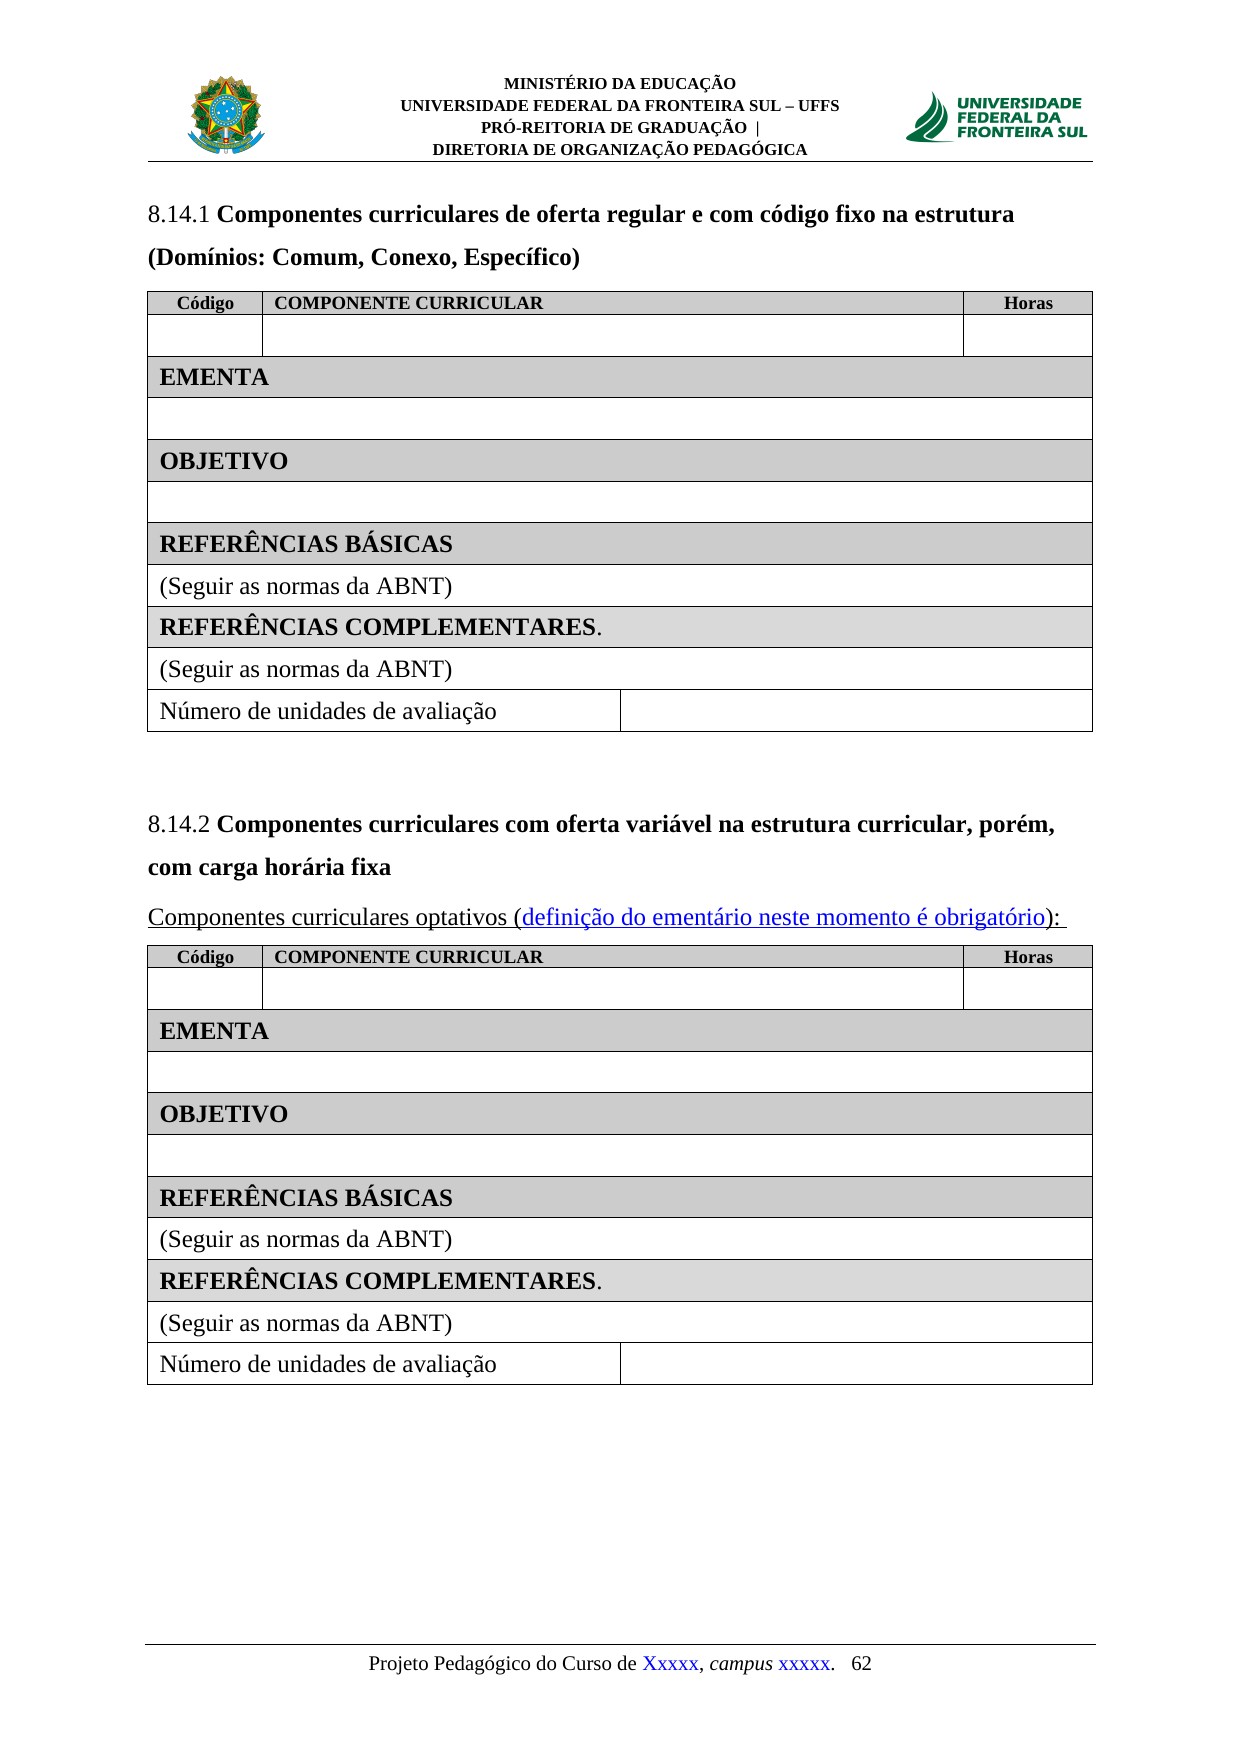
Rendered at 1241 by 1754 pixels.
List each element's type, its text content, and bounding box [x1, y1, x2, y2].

table_cell ‍Número de unidades de avaliação [148, 690, 620, 731]
table_header Horas [964, 946, 1092, 967]
table_header COMPONENTE CURRICULAR [263, 292, 963, 314]
table_cell [148, 315, 262, 356]
table_cell [148, 482, 1092, 522]
table_cell [621, 1343, 1092, 1384]
table_cell EMENTA [148, 357, 1092, 397]
table_header Código [148, 292, 262, 314]
table_cell EMENTA [148, 1010, 1092, 1051]
table_cell [148, 1052, 1092, 1092]
table_cell REFERÊNCIAS BÁSICAS [148, 1177, 1092, 1217]
picture [187, 76, 265, 154]
table_cell [964, 968, 1092, 1009]
table_header Código [148, 946, 262, 967]
table_cell [148, 398, 1092, 439]
table_header COMPONENTE CURRICULAR [263, 946, 963, 967]
table_cell REFERÊNCIAS BÁSICAS [148, 523, 1092, 564]
table_cell OBJETIVO [148, 440, 1092, 481]
table_cell (Seguir as normas da ABNT) [148, 565, 1092, 606]
picture [903, 90, 1090, 146]
table_cell REFERÊNCIAS COMPLEMENTARES. [148, 1260, 1092, 1301]
table_cell [263, 315, 963, 356]
table_cell [621, 690, 1092, 731]
table_cell REFERÊNCIAS COMPLEMENTARES. [148, 607, 1092, 647]
text Componentes curriculares optativos (definição do ementário neste momento é obrigatório): [148, 902, 1093, 930]
table_cell (Seguir as normas da ABNT) [148, 648, 1092, 689]
subtitle 8.14.1 Componentes curriculares de oferta regular e com código fixo na estrutura (Domínios: Comum, Conexo, Específico) [148, 199, 1093, 271]
table_cell [148, 968, 262, 1009]
table_cell [263, 968, 963, 1009]
table_cell ‍Número de unidades de avaliação [148, 1343, 620, 1384]
table_cell (Seguir as normas da ABNT) [148, 1218, 1092, 1259]
table_cell [964, 315, 1092, 356]
table_cell OBJETIVO [148, 1093, 1092, 1134]
table_header Horas [964, 292, 1092, 314]
table_cell [148, 1135, 1092, 1176]
table_cell (Seguir as normas da ABNT) [148, 1302, 1092, 1342]
subtitle 8.14.2 Componentes curriculares com oferta variável na estrutura curricular, porém, com carga horária fixa [148, 809, 1093, 881]
